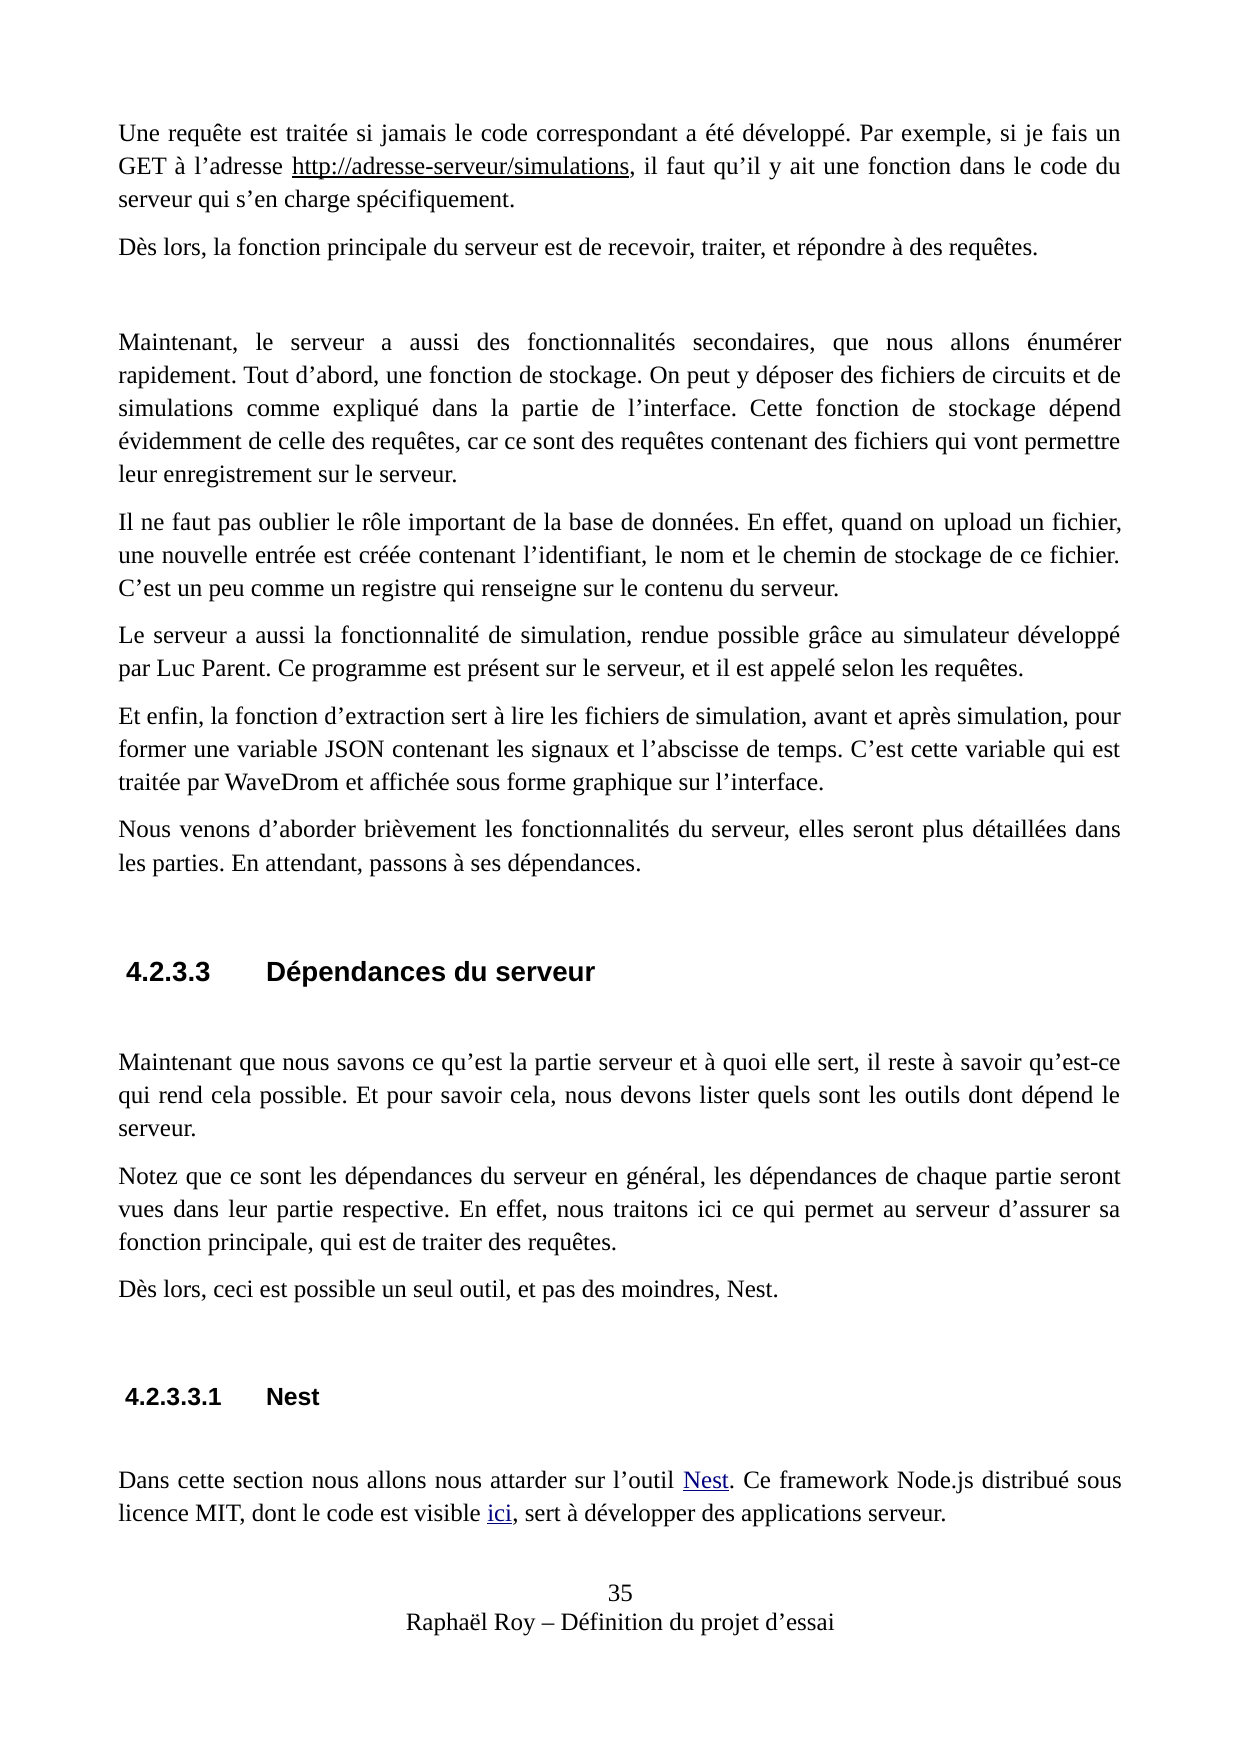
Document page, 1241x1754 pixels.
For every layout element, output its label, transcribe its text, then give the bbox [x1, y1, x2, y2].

text Notez que ce sont les dépendances du serveur en général, les dépendances de chaque partie seront vues dans leur partie respective. En effet, nous traitons ici ce qui permet au serveur d’assurer sa fonction principale, qui est de traiter des requêtes. [118, 1161, 1122, 1256]
text Maintenant que nous savons ce qu’est la partie serveur et à quoi elle sert, il reste à savoir qu’est-ce qui rend cela possible. Et pour savoir cela, nous devons lister quels sont les outils dont dépend le serveur. [118, 1047, 1122, 1142]
text Dès lors, ceci est possible un seul outil, et pas des moindres, Nest. [118, 1274, 1122, 1303]
text Dans cette section nous allons nous attarder sur l’outil Nest. Ce framework Node.js distribué sous licence MIT, dont le code est visible ici, sert à développer des applications serveur. [118, 1465, 1122, 1526]
text Une requête est traitée si jamais le code correspondant a été développé. Par exemple, si je fais un GET à l’adresse http://adresse-serveur/simulations, il faut qu’il y ait une fonction dans le code du serveur qui s’en charge spécifiquement. [118, 118, 1122, 213]
text Dès lors, la fonction principale du serveur est de recevoir, traiter, et répondre à des requêtes. [118, 232, 1122, 261]
subtitle Dépendances du serveur [118, 955, 1122, 987]
text Et enfin, la fonction d’extraction sert à lire les fichiers de simulation, avant et après simulation, pour former une variable JSON contenant les signaux et l’abscisse de temps. C’est cette variable qui est traitée par WaveDrom et affichée sous forme graphique sur l’interface. [118, 701, 1122, 796]
text Maintenant, le serveur a aussi des fonctionnalités secondaires, que nous allons énumérer rapidement. Tout d’abord, une fonction de stockage. On peut y déposer des fichiers de circuits et de simulations comme expliqué dans la partie de l’interface. Cette fonction de stockage dépend évidemment de celle des requêtes, car ce sont des requêtes contenant des fichiers qui vont permettre leur enregistrement sur le serveur. [118, 327, 1122, 488]
text Le serveur a aussi la fonctionnalité de simulation, rendue possible grâce au simulateur développé par Luc Parent. Ce programme est présent sur le serveur, et il est appelé selon les requêtes. [118, 620, 1122, 682]
text Il ne faut pas oublier le rôle important de la base de données. En effet, quand on upload un fichier, une nouvelle entrée est créée contenant l’identifiant, le nom et le chemin de stockage de ce fichier. C’est un peu comme un registre qui renseigne sur le contenu du serveur. [118, 507, 1122, 601]
subtitle Nest [118, 1382, 1122, 1411]
text Nous venons d’aborder brièvement les fonctionnalités du serveur, elles seront plus détaillées dans les parties. En attendant, passons à ses dépendances. [118, 814, 1122, 876]
